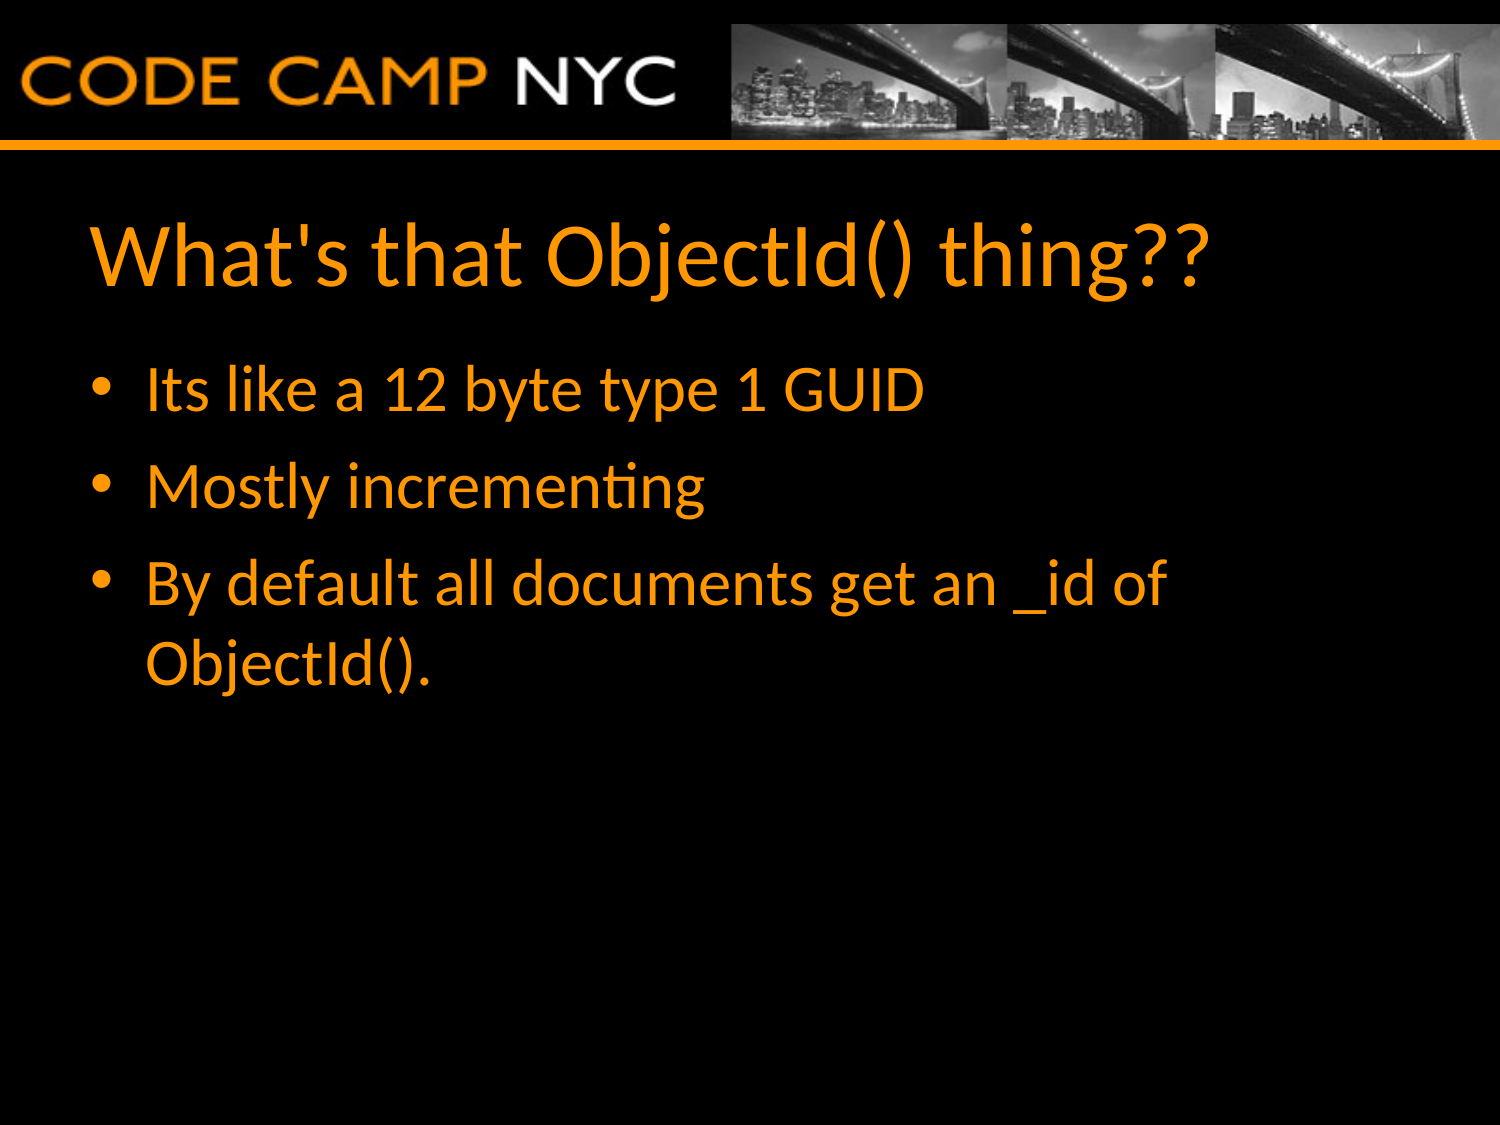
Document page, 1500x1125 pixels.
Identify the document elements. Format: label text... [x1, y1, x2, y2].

title What's that ObjectId() thing?? [75, 131, 1426, 337]
picture [0, 24, 1500, 140]
list Its like a 12 byte type 1 GUID Mostly incrementing By default all documents get an _id of ObjectId(). [75, 337, 1426, 1088]
